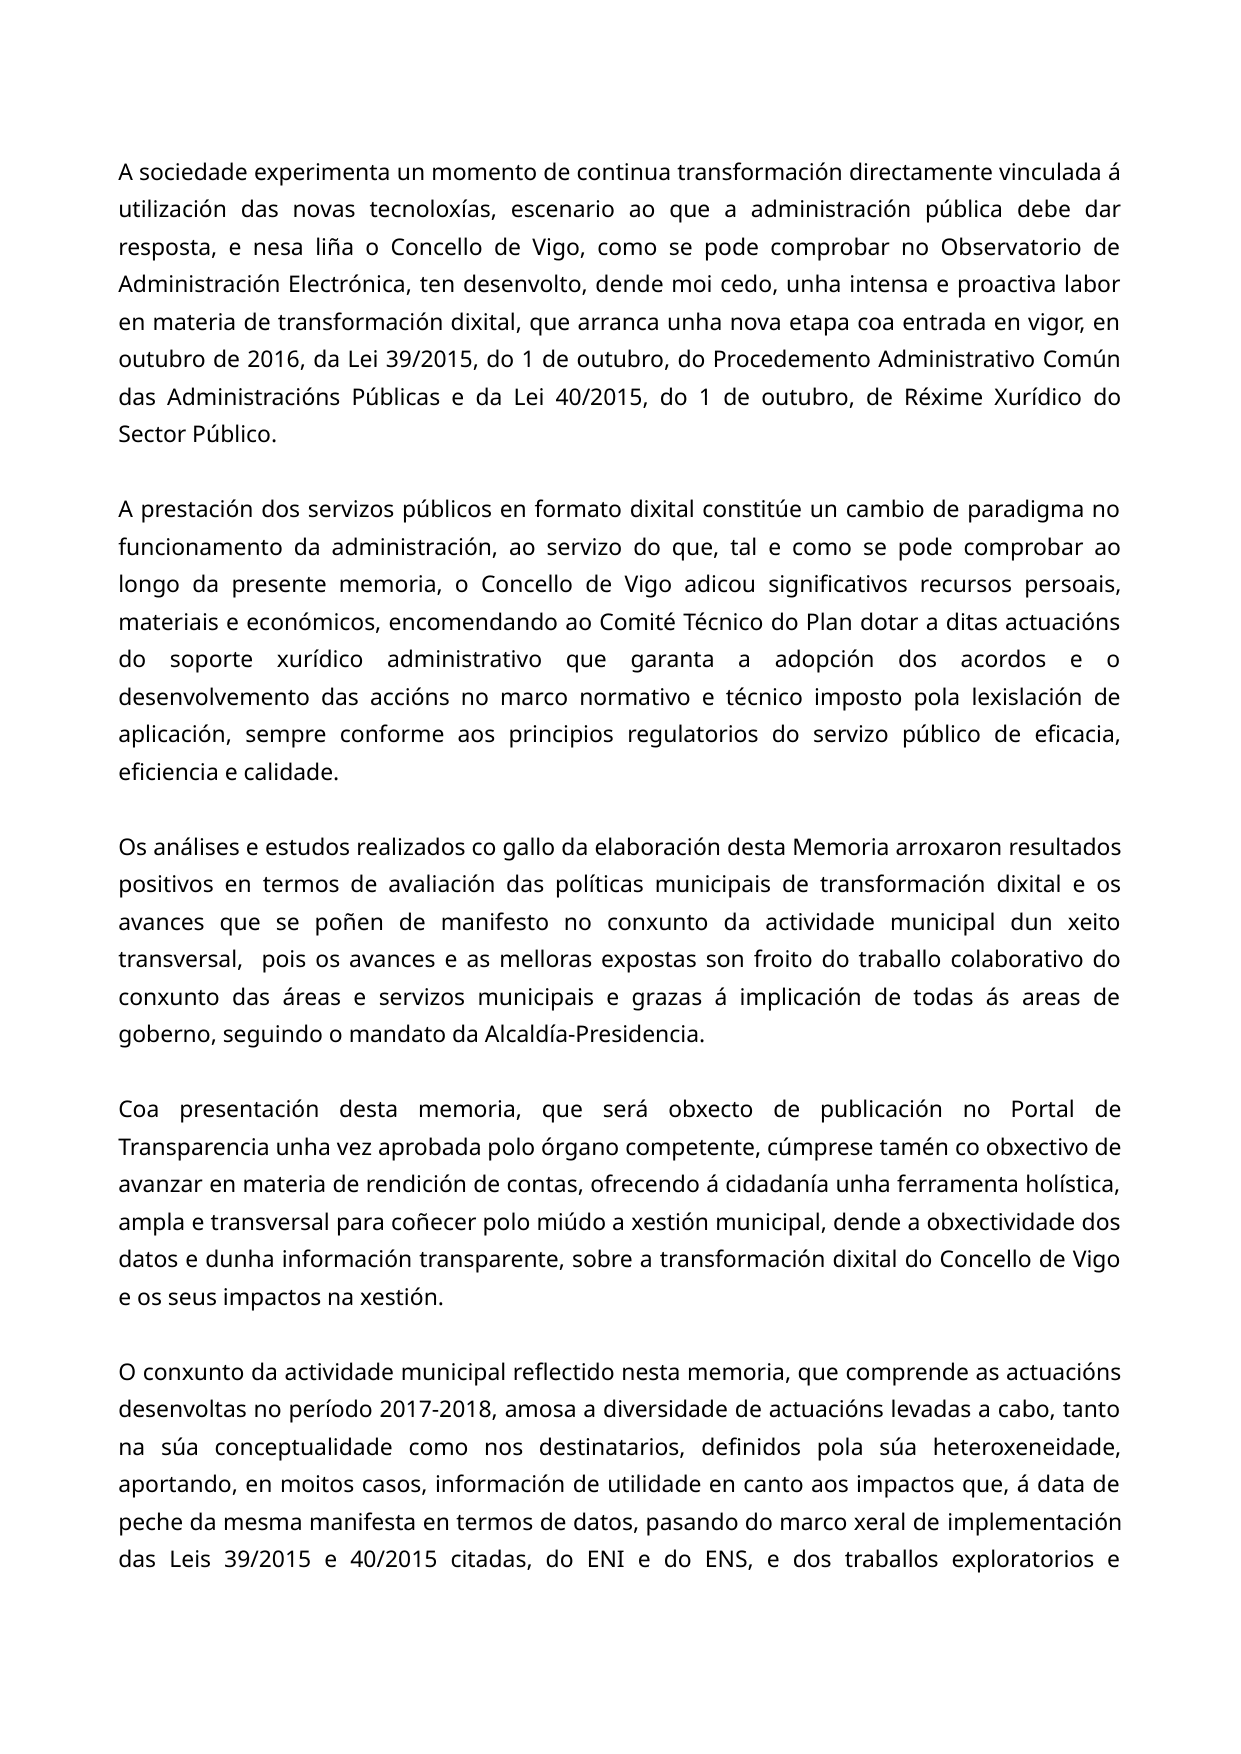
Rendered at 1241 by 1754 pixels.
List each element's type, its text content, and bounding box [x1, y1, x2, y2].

list A prestación dos servizos públicos en formato dixital constitúe un cambio de paradigma no funcionamento da administración, ao servizo do que, tal e como se pode comprobar ao longo da presente memoria, o Concello de Vigo adicou significativos recursos persoais, materiais e económicos, encomendando ao Comité Técnico do Plan dotar a ditas actuacións do soporte xurídico administrativo que garanta a adopción dos acordos e o desenvolvemento das accións no marco normativo e técnico imposto pola lexislación de aplicación, sempre conforme aos principios regulatorios do servizo público de eficacia, eficiencia e calidade. [118, 493, 1122, 787]
list A sociedade experimenta un momento de continua transformación directamente vinculada á utilización das novas tecnoloxías, escenario ao que a administración pública debe dar resposta, e nesa liña o Concello de Vigo, como se pode comprobar no Observatorio de Administración Electrónica, ten desenvolto, dende moi cedo, unha intensa e proactiva labor en materia de transformación dixital, que arranca unha nova etapa coa entrada en vigor, en outubro de 2016, da Lei 39/2015, do 1 de outubro, do Procedemento Administrativo Común das Administracións Públicas e da Lei 40/2015, do 1 de outubro, de Réxime Xurídico do Sector Público. [118, 156, 1122, 449]
list Os análises e estudos realizados co gallo da elaboración desta Memoria arroxaron resultados positivos en termos de avaliación das políticas municipais de transformación dixital e os avances que se poñen de manifesto no conxunto da actividade municipal dun xeito transversal, pois os avances e as melloras expostas son froito do traballo colaborativo do conxunto das áreas e servizos municipais e grazas á implicación de todas ás areas de goberno, seguindo o mandato da Alcaldía-Presidencia. [118, 831, 1122, 1049]
list Coa presentación desta memoria, que será obxecto de publicación no Portal de Transparencia unha vez aprobada polo órgano competente, cúmprese tamén co obxectivo de avanzar en materia de rendición de contas, ofrecendo á cidadanía unha ferramenta holística, ampla e transversal para coñecer polo miúdo a xestión municipal, dende a obxectividade dos datos e dunha información transparente, sobre a transformación dixital do Concello de Vigo e os seus impactos na xestión. [118, 1093, 1122, 1312]
list O conxunto da actividade municipal reflectido nesta memoria, que comprende as actuacións desenvoltas no período 2017-2018, amosa a diversidade de actuacións levadas a cabo, tanto na súa conceptualidade como nos destinatarios, definidos pola súa heteroxeneidade, aportando, en moitos casos, información de utilidade en canto aos impactos que, á data de peche da mesma manifesta en termos de datos, pasando do marco xeral de implementación das Leis 39/2015 e 40/2015 citadas, do ENI e do ENS, e dos traballos exploratorios e [118, 1356, 1122, 1574]
